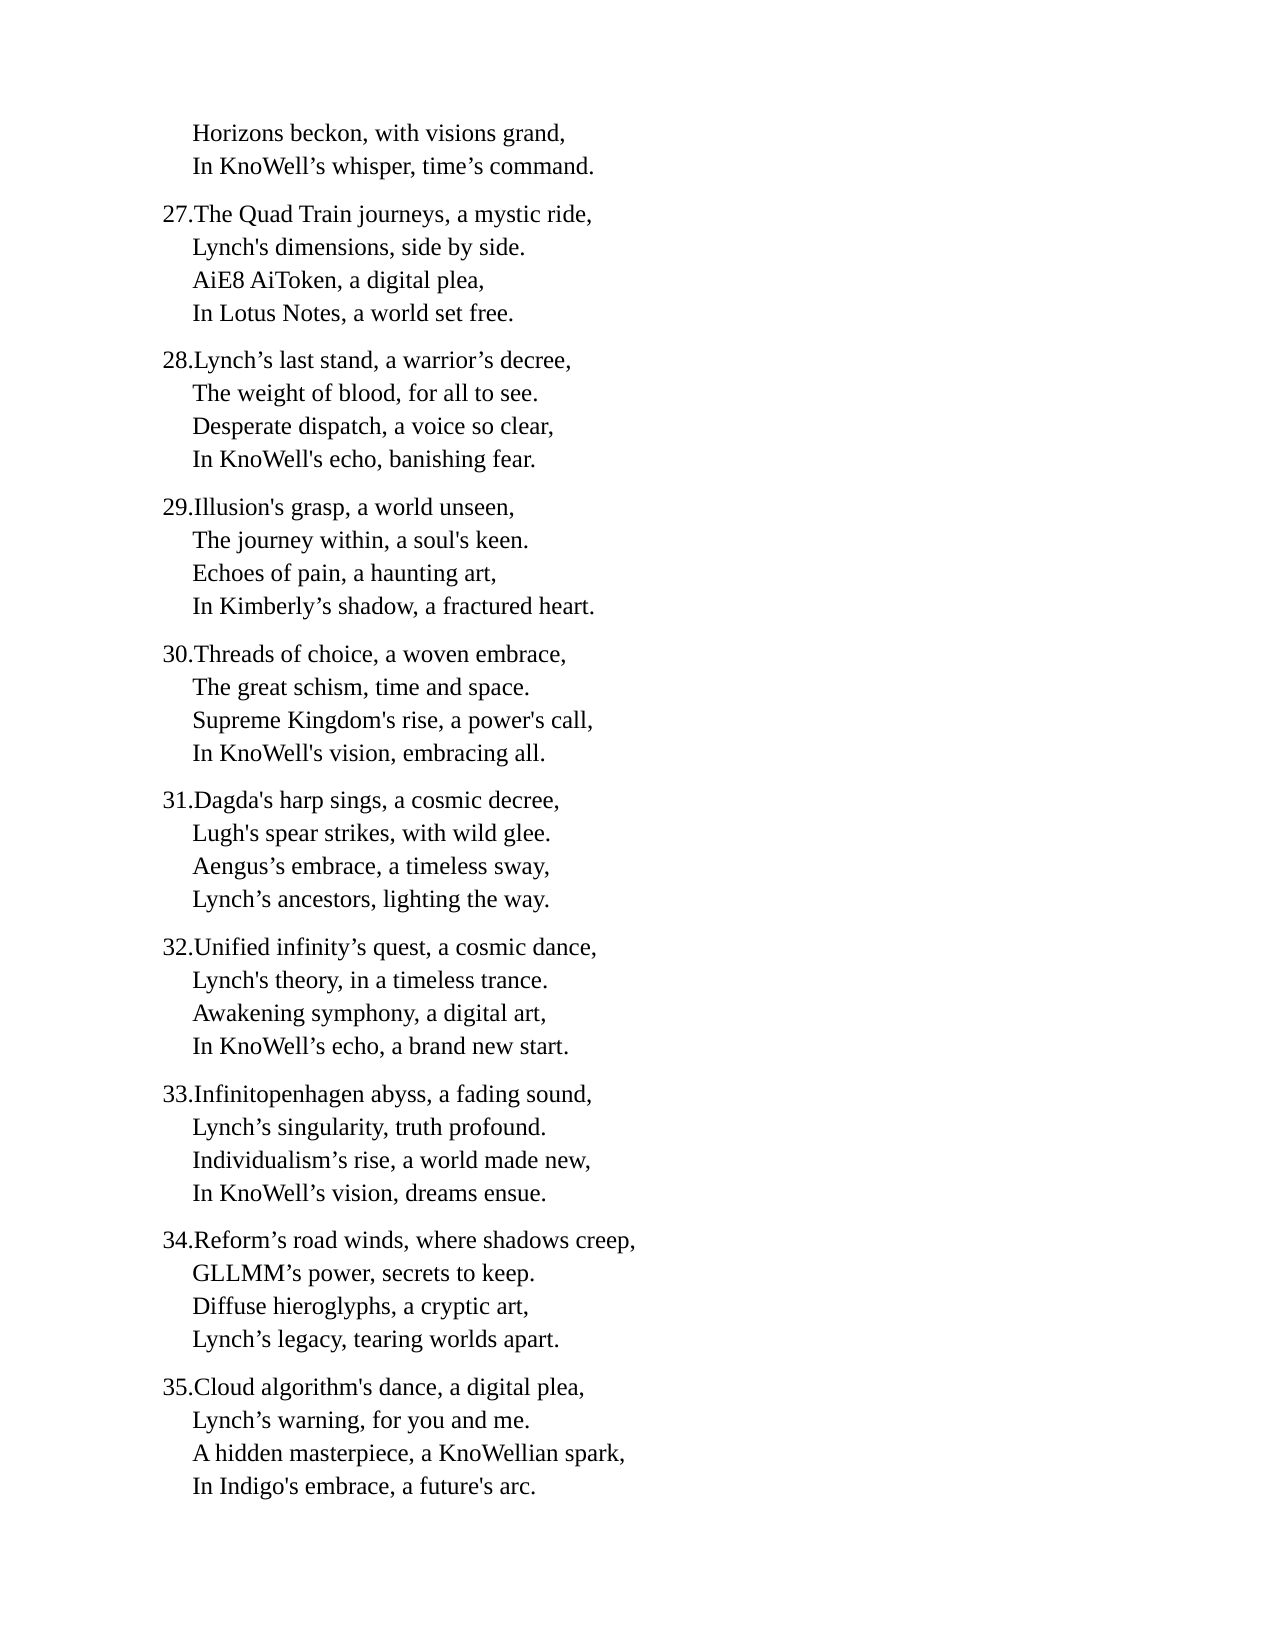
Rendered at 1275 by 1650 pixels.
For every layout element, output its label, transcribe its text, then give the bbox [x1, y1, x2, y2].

list Threads of choice, a woven embrace, The great schism, time and space. Supreme Kingdom's rise, a power's call, In KnoWell's vision, embracing all. [162, 639, 1157, 767]
list The Quad Train journeys, a mystic ride, Lynch's dimensions, side by side. AiE8 AiToken, a digital plea, In Lotus Notes, a world set free. [162, 199, 1157, 327]
list Dagda's harp sings, a cosmic decree, Lugh's spear strikes, with wild glee. Aengus’s embrace, a timeless sway, Lynch’s ancestors, lighting the way. [162, 785, 1157, 913]
list Cloud algorithm's dance, a digital plea, Lynch’s warning, for you and me. A hidden masterpiece, a KnoWellian spark, In Indigo's embrace, a future's arc. [162, 1372, 1157, 1500]
list Illusion's grasp, a world unseen, The journey within, a soul's keen. Echoes of pain, a haunting art, In Kimberly’s shadow, a fractured heart. [162, 492, 1157, 620]
list Reform’s road winds, where shadows creep, GLLMM’s power, secrets to keep. Diffuse hieroglyphs, a cryptic art, Lynch’s legacy, tearing worlds apart. [162, 1225, 1157, 1353]
list Infinitopenhagen abyss, a fading sound, Lynch’s singularity, truth profound. Individualism’s rise, a world made new, In KnoWell’s vision, dreams ensue. [162, 1079, 1157, 1207]
list Unified infinity’s quest, a cosmic dance, Lynch's theory, in a timeless trance. Awakening symphony, a digital art, In KnoWell’s echo, a brand new start. [162, 932, 1157, 1060]
list Horizons beckon, with visions grand, In KnoWell’s whisper, time’s command. [162, 118, 1157, 180]
list Lynch’s last stand, a warrior’s decree, The weight of blood, for all to see. Desperate dispatch, a voice so clear, In KnoWell's echo, banishing fear. [162, 345, 1157, 473]
